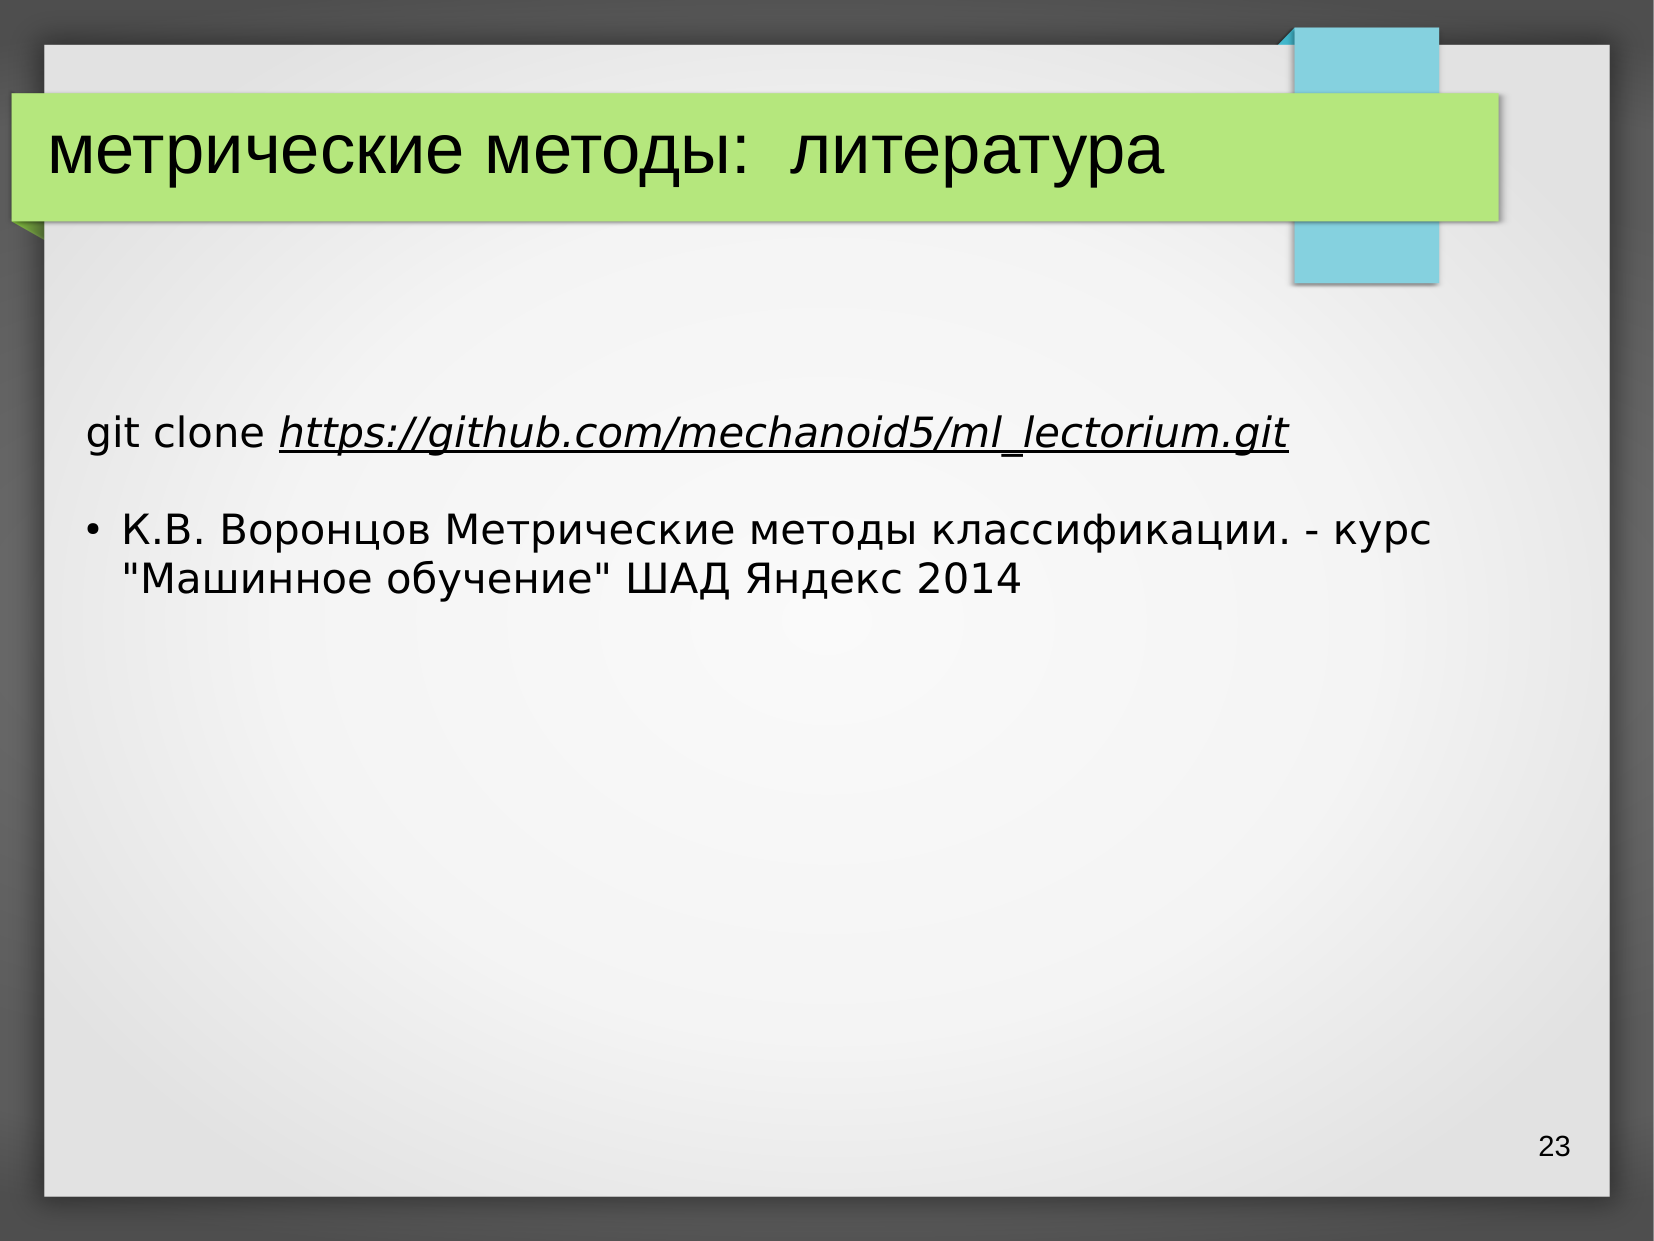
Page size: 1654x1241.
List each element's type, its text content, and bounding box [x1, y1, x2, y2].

picture [0, 0, 1654, 1241]
text_box git clone https://github.com/mechanoid5/ml_lectorium.git К.В. Воронцов Метрические методы классификации. - курс "Машинное обучение" ШАД Яндекс 2014 [70, 401, 1501, 827]
title метрические методы: литература [47, 96, 1536, 201]
